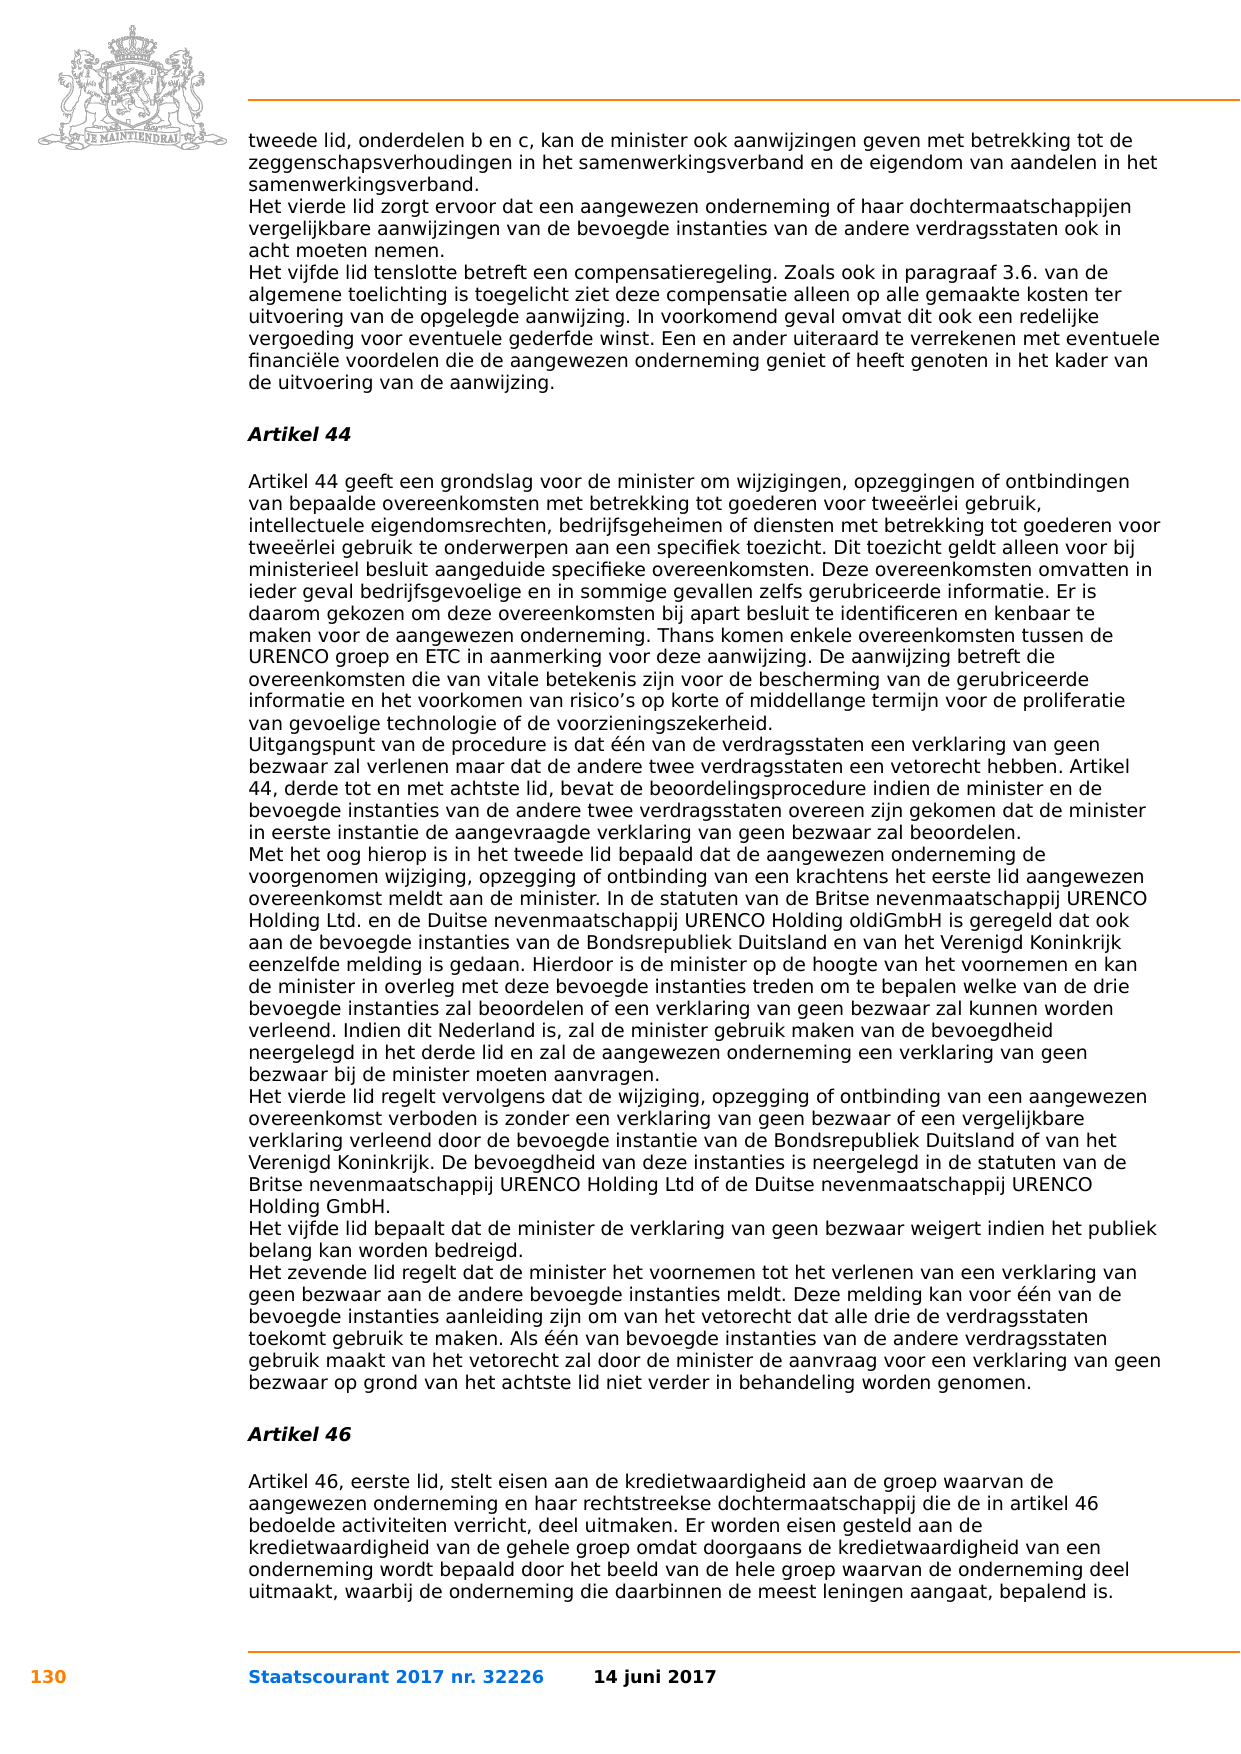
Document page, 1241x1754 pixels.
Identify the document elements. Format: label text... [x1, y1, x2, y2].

text Artikel 44 geeft een grondslag voor de minister om wijzigingen, opzeggingen of ontbindingen van bepaalde overeenkomsten met betrekking tot goederen voor tweeërlei gebruik, intellectuele eigendomsrechten, bedrijfsgeheimen of diensten met betrekking tot goederen voor tweeërlei gebruik te onderwerpen aan een specifiek toezicht. Dit toezicht geldt alleen voor bij ministerieel besluit aangeduide specifieke overeenkomsten. Deze overeenkomsten omvatten in ieder geval bedrijfsgevoelige en in sommige gevallen zelfs gerubriceerde informatie. Er is daarom gekozen om deze overeenkomsten bij apart besluit te identificeren en kenbaar te maken voor de aangewezen onderneming. Thans komen enkele overeenkomsten tussen de URENCO groep en ETC in aanmerking voor deze aanwijzing. De aanwijzing betreft die overeenkomsten die van vitale betekenis zijn voor de bescherming van de gerubriceerde informatie en het voorkomen van risico’s op korte of middellange termijn voor de proliferatie van gevoelige technologie of de voorzieningszekerheid. [248, 471, 1163, 734]
subtitle Artikel 44 [248, 424, 1163, 446]
text Artikel 46, eerste lid, stelt eisen aan de kredietwaardigheid aan de groep waarvan de aangewezen onderneming en haar rechtstreekse dochtermaatschappij die de in artikel 46 bedoelde activiteiten verricht, deel uitmaken. Er worden eisen gesteld aan de kredietwaardigheid van de gehele groep omdat doorgaans de kredietwaardigheid van een onderneming wordt bepaald door het beeld van de hele groep waarvan de onderneming deel uitmaakt, waarbij de onderneming die daarbinnen de meest leningen aangaat, bepalend is. [248, 1471, 1163, 1603]
text Het vijfde lid bepaalt dat de minister de verklaring van geen bezwaar weigert indien het publiek belang kan worden bedreigd. [248, 1218, 1163, 1262]
text Het vierde lid regelt vervolgens dat de wijziging, opzegging of ontbinding van een aangewezen overeenkomst verboden is zonder een verklaring van geen bezwaar of een vergelijkbare verklaring verleend door de bevoegde instantie van de Bondsrepubliek Duitsland of van het Verenigd Koninkrijk. De bevoegdheid van deze instanties is neergelegd in de statuten van de Britse nevenmaatschappij URENCO Holding Ltd of de Duitse nevenmaatschappij URENCO Holding GmbH. [248, 1086, 1163, 1218]
text Uitgangspunt van de procedure is dat één van de verdragsstaten een verklaring van geen bezwaar zal verlenen maar dat de andere twee verdragsstaten een vetorecht hebben. Artikel 44, derde tot en met achtste lid, bevat de beoordelingsprocedure indien de minister en de bevoegde instanties van de andere twee verdragsstaten overeen zijn gekomen dat de minister in eerste instantie de aangevraagde verklaring van geen bezwaar zal beoordelen. [248, 734, 1163, 844]
text Het zevende lid regelt dat de minister het voornemen tot het verlenen van een verklaring van geen bezwaar aan de andere bevoegde instanties meldt. Deze melding kan voor één van de bevoegde instanties aanleiding zijn om van het vetorecht dat alle drie de verdragsstaten toekomt gebruik te maken. Als één van bevoegde instanties van de andere verdragsstaten gebruik maakt van het vetorecht zal door de minister de aanvraag voor een verklaring van geen bezwaar op grond van het achtste lid niet verder in behandeling worden genomen. [248, 1262, 1163, 1394]
picture [38, 25, 227, 150]
text Met het oog hierop is in het tweede lid bepaald dat de aangewezen onderneming de voorgenomen wijziging, opzegging of ontbinding van een krachtens het eerste lid aangewezen overeenkomst meldt aan de minister. In de statuten van de Britse nevenmaatschappij URENCO Holding Ltd. en de Duitse nevenmaatschappij URENCO Holding oldiGmbH is geregeld dat ook aan de bevoegde instanties van de Bondsrepubliek Duitsland en van het Verenigd Koninkrijk eenzelfde melding is gedaan. Hierdoor is de minister op de hoogte van het voornemen en kan de minister in overleg met deze bevoegde instanties treden om te bepalen welke van de drie bevoegde instanties zal beoordelen of een verklaring van geen bezwaar zal kunnen worden verleend. Indien dit Nederland is, zal de minister gebruik maken van de bevoegdheid neergelegd in het derde lid en zal de aangewezen onderneming een verklaring van geen bezwaar bij de minister moeten aanvragen. [248, 844, 1163, 1086]
text tweede lid, onderdelen b en c, kan de minister ook aanwijzingen geven met betrekking tot de zeggenschapsverhoudingen in het samenwerkingsverband en de eigendom van aandelen in het samenwerkingsverband. [248, 130, 1163, 196]
text Het vijfde lid tenslotte betreft een compensatieregeling. Zoals ook in paragraaf 3.6. van de algemene toelichting is toegelicht ziet deze compensatie alleen op alle gemaakte kosten ter uitvoering van de opgelegde aanwijzing. In voorkomend geval omvat dit ook een redelijke vergoeding voor eventuele gederfde winst. Een en ander uiteraard te verrekenen met eventuele financiële voordelen die de aangewezen onderneming geniet of heeft genoten in het kader van de uitvoering van de aanwijzing. [248, 262, 1163, 394]
subtitle Artikel 46 [248, 1424, 1163, 1446]
text Het vierde lid zorgt ervoor dat een aangewezen onderneming of haar dochtermaatschappijen vergelijkbare aanwijzingen van de bevoegde instanties van de andere verdragsstaten ook in acht moeten nemen. [248, 196, 1163, 262]
